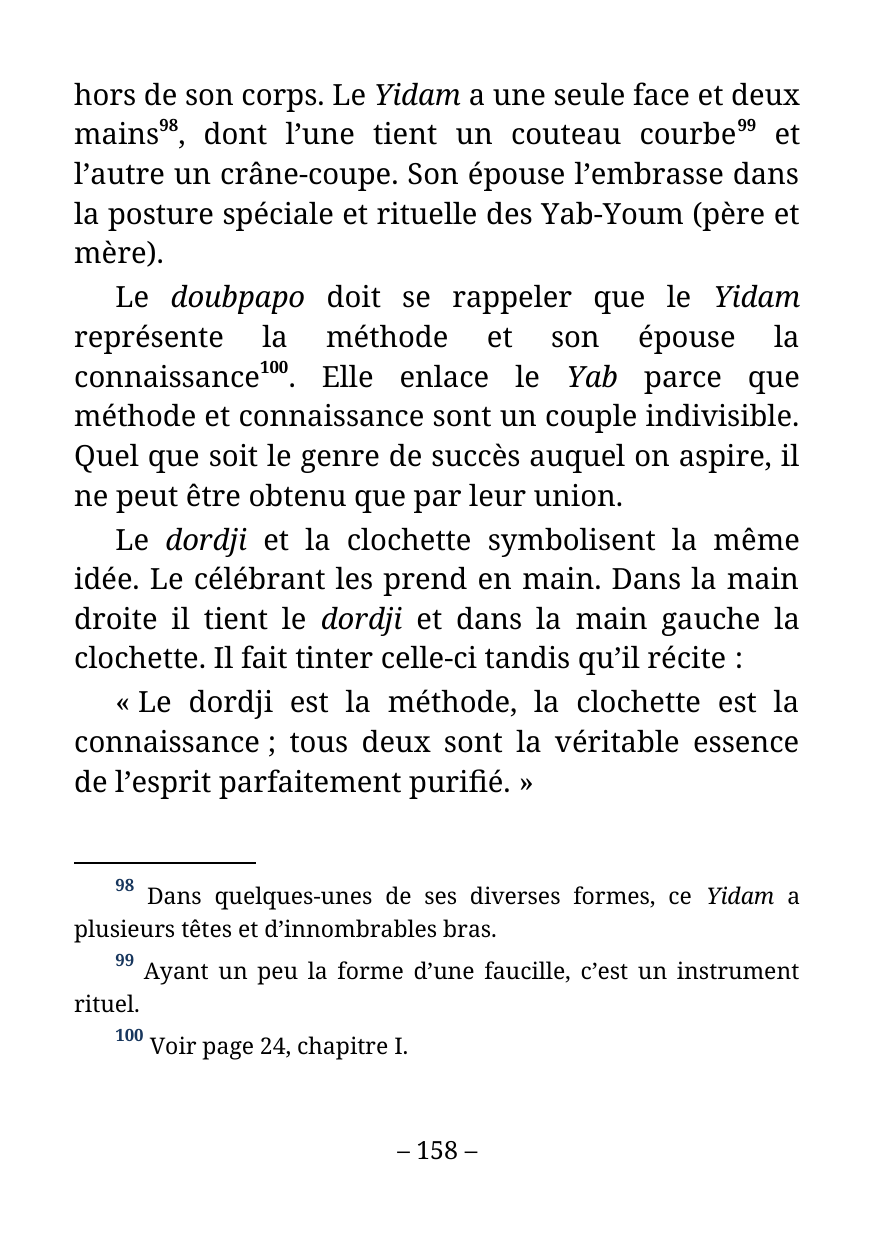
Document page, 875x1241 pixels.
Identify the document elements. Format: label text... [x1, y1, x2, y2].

text Le dordji et la clochette symbolisent la même idée. Le célébrant les prend en main. Dans la main droite il tient le dordji et dans la main gauche la clochette. Il fait tinter celle-ci tandis qu’il récite : [74, 519, 800, 677]
text Ayant un peu la forme d’une faucille, c’est un instrument rituel. [74, 948, 800, 1019]
text Voir page 24, chapitre I. [74, 1023, 800, 1063]
text Le doubpapo doit se rappeler que le Yidam représente la méthode et son épouse la connaissance. Elle enlace le Yab parce que méthode et connaissance sont un couple indivisible. Quel que soit le genre de succès auquel on aspire, il ne peut être obtenu que par leur union. [74, 276, 800, 514]
text « Le dordji est la méthode, la clochette est la connaissance ; tous deux sont la véritable essence de l’esprit parfaitement purifié. » [74, 682, 800, 801]
text Dans quelques-unes de ses diverses formes, ce Yidam a plusieurs têtes et d’innombrables bras. [74, 873, 800, 944]
text hors de son corps. Le Yidam a une seule face et deux mains, dont l’une tient un couteau courbe et l’autre un crâne-coupe. Son épouse l’embrasse dans la posture spéciale et rituelle des Yab-Youm (père et mère). [74, 74, 800, 272]
